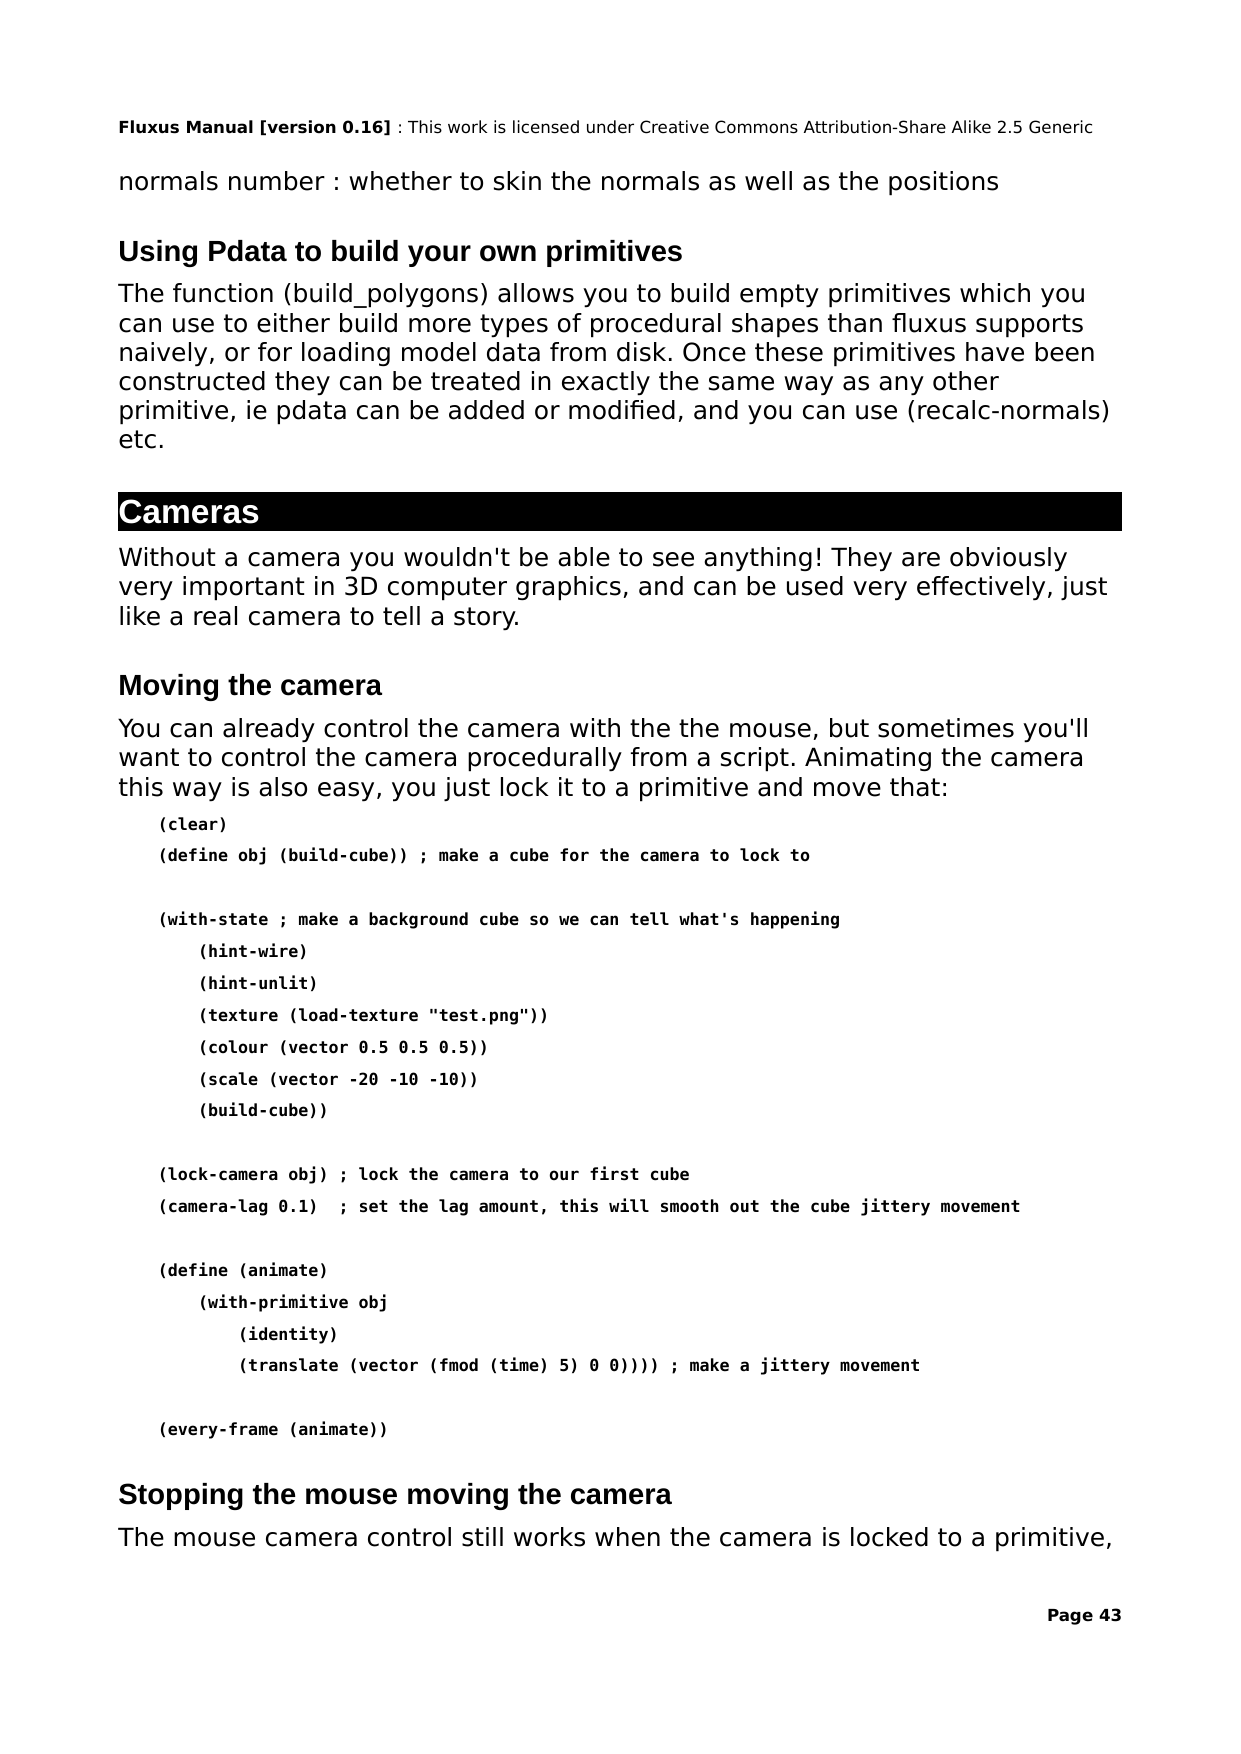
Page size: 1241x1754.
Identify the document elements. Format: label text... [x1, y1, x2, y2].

text (identity) [148, 1324, 1122, 1344]
text (texture (load-texture "test.png")) [148, 1006, 1122, 1025]
text (every-frame (animate)) [148, 1420, 1122, 1439]
text (scale (vector -20 -10 -10)) [148, 1069, 1122, 1089]
text (colour (vector 0.5 0.5 0.5)) [148, 1037, 1122, 1057]
text (lock-camera obj) ; lock the camera to our first cube [148, 1165, 1122, 1184]
subtitle Cameras [118, 492, 1122, 531]
text (translate (vector (fmod (time) 5) 0 0)))) ; make a jittery movement [148, 1356, 1122, 1376]
text (camera-lag 0.1) ; set the lag amount, this will smooth out the cube jittery movement [148, 1197, 1122, 1216]
text The mouse camera control still works when the camera is locked to a primitive, [118, 1523, 1122, 1552]
text (with-primitive obj [148, 1292, 1122, 1312]
text (hint-wire) [148, 942, 1122, 961]
text The function (build_polygons) allows you to build empty primitives which you can use to either build more types of procedural shapes than fluxus supports naively, or for loading model data from disk. Once these primitives have been constructed they can be treated in exactly the same way as any other primitive, ie pdata can be added or modified, and you can use (recalc-normals) etc. [118, 280, 1122, 455]
text (build-cube)) [148, 1101, 1122, 1121]
text (clear) [148, 814, 1122, 834]
text (hint-unlit) [148, 974, 1122, 993]
text You can already control the camera with the the mouse, but sometimes you'll want to control the camera procedurally from a script. Animating the camera this way is also easy, you just lock it to a primitive and move that: [118, 714, 1122, 802]
subtitle Using Pdata to build your own primitives [118, 234, 1122, 267]
text (define obj (build-cube)) ; make a cube for the camera to lock to [148, 846, 1122, 866]
text normals number : whether to skin the normals as well as the positions [118, 167, 1122, 196]
subtitle Stopping the mouse moving the camera [118, 1477, 1122, 1510]
text (define (animate) [148, 1261, 1122, 1280]
subtitle Moving the camera [118, 668, 1122, 702]
text Without a camera you wouldn't be able to see anything! They are obviously very important in 3D computer graphics, and can be used very effectively, just like a real camera to tell a story. [118, 543, 1122, 631]
text (with-state ; make a background cube so we can tell what's happening [148, 910, 1122, 929]
